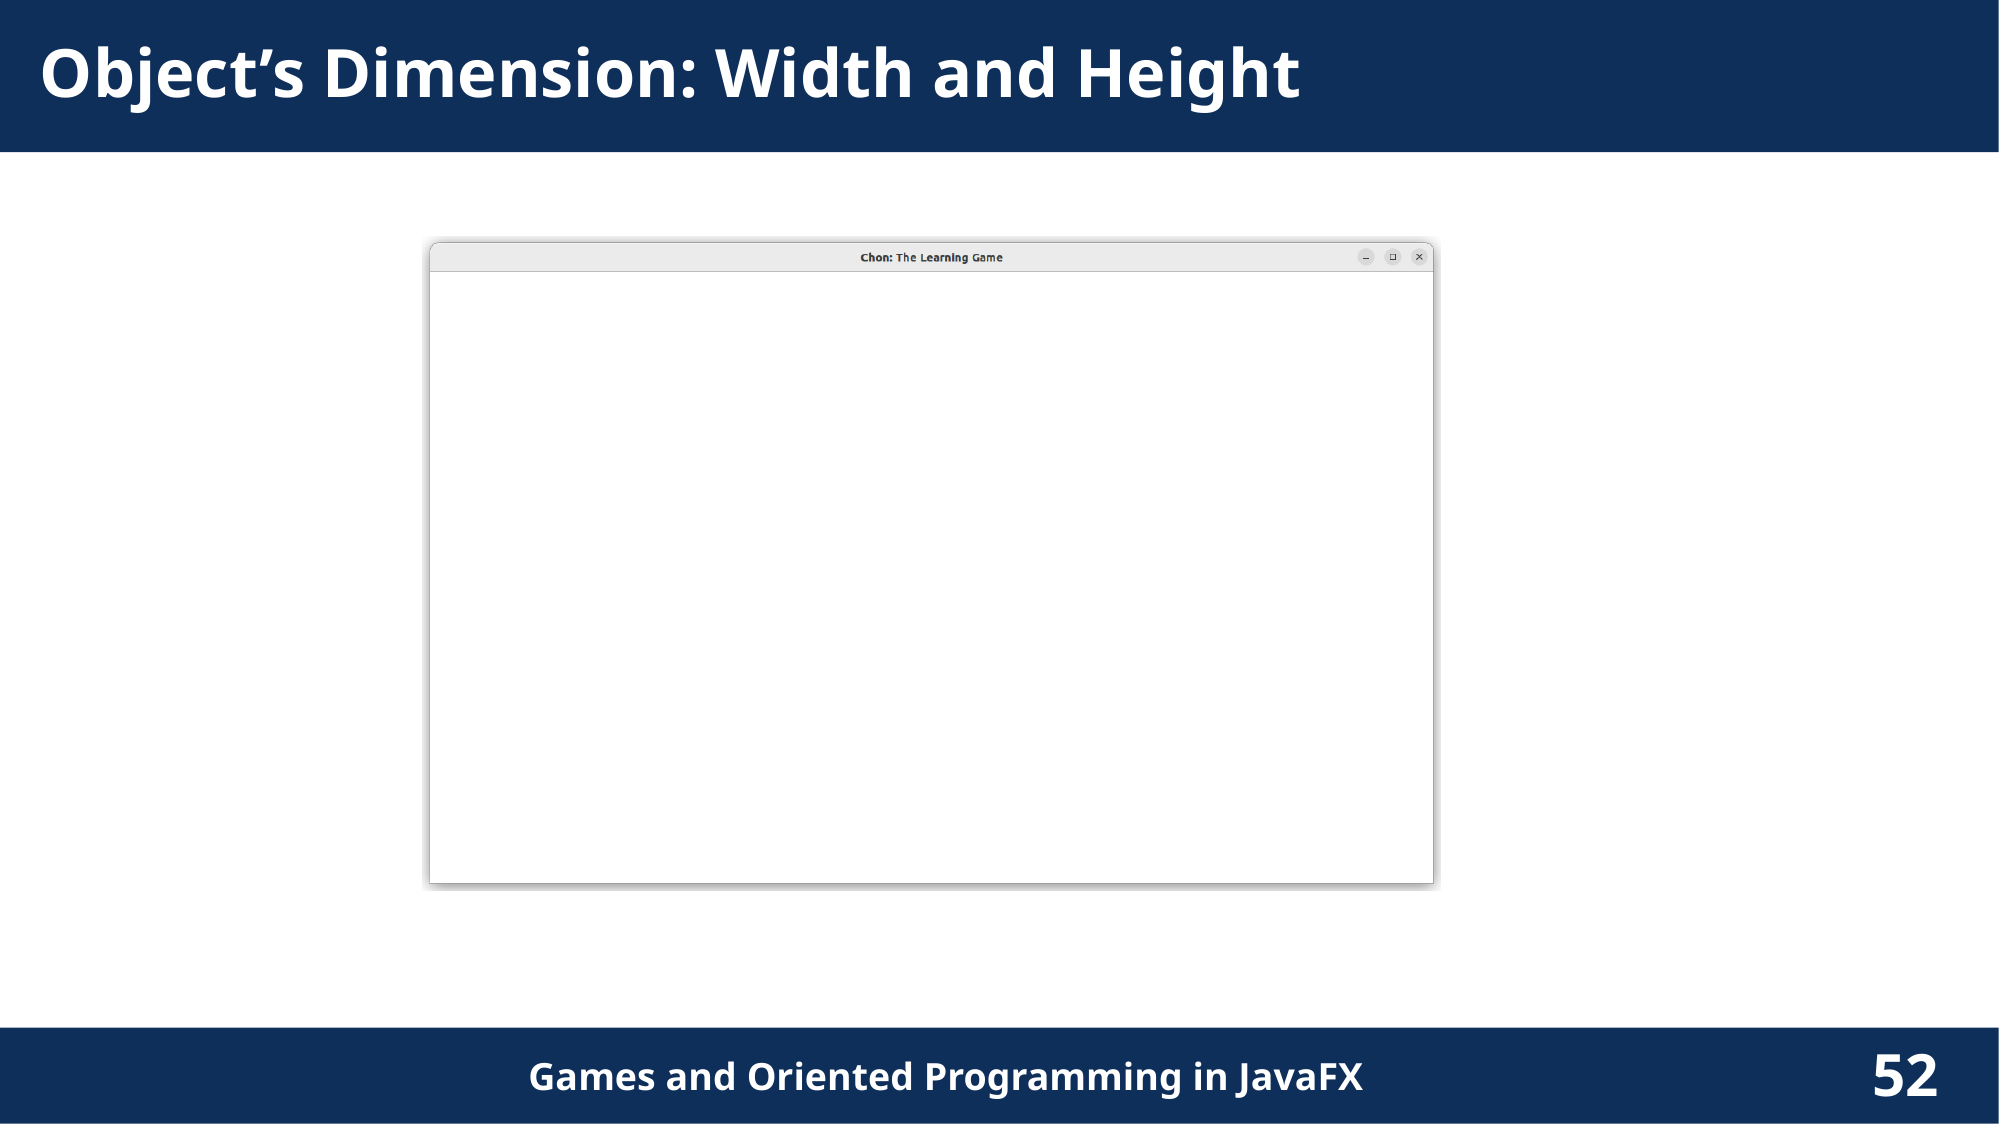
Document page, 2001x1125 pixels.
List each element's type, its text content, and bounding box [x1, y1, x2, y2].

picture [422, 236, 1441, 891]
text_box Object’s Dimension: Width and Height [25, 23, 1999, 119]
